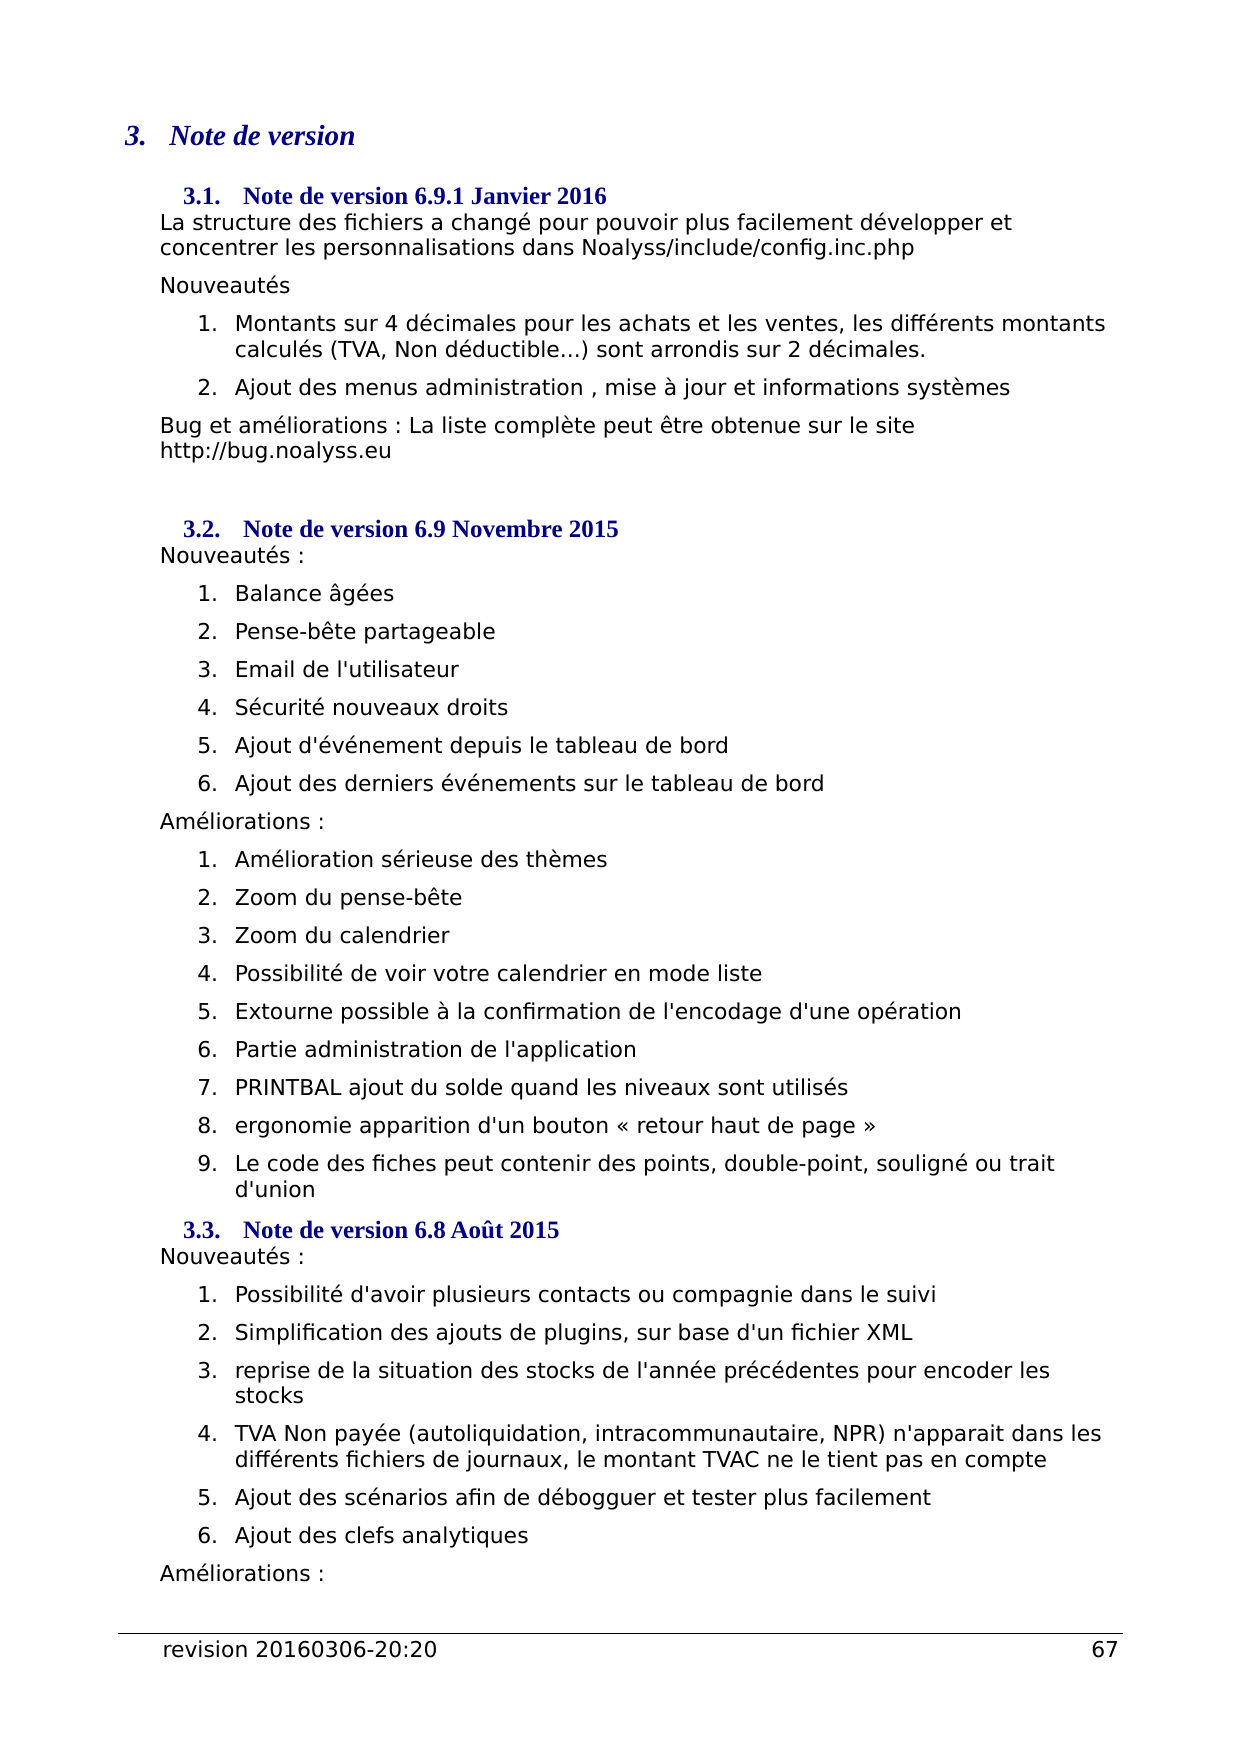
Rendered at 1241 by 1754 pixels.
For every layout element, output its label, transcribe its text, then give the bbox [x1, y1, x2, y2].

list Extourne possible à la confirmation de l'encodage d'une opération [197, 999, 1123, 1025]
text Bug et améliorations : La liste complète peut être obtenue sur le site http://bug.noalyss.eu [159, 413, 1123, 464]
list Pense-bête partageable [197, 619, 1123, 645]
subtitle Note de version 6.9 Novembre 2015 [177, 514, 1123, 543]
list Sécurité nouveaux droits [197, 695, 1123, 721]
subtitle Note de version 6.9.1 Janvier 2016 [177, 181, 1123, 210]
list Balance âgées [197, 581, 1123, 607]
list Email de l'utilisateur [197, 657, 1123, 683]
list ergonomie apparition d'un bouton « retour haut de page » [197, 1113, 1123, 1139]
list Zoom du calendrier [197, 923, 1123, 949]
text Améliorations : [159, 809, 1123, 835]
list Possibilité d'avoir plusieurs contacts ou compagnie dans le suivi [197, 1282, 1123, 1307]
text Nouveautés : [159, 543, 1123, 569]
subtitle Note de version 6.8 Août 2015 [177, 1215, 1123, 1244]
text Nouveautés [159, 273, 1123, 299]
subtitle Note de version [117, 118, 1123, 152]
list Ajout des clefs analytiques [197, 1523, 1123, 1548]
list Le code des fiches peut contenir des points, double-point, souligné ou trait d'union [197, 1152, 1123, 1203]
list Ajout des scénarios afin de débogguer et tester plus facilement [197, 1485, 1123, 1511]
list Montants sur 4 décimales pour les achats et les ventes, les différents montants calculés (TVA, Non déductible...) sont arrondis sur 2 décimales. [197, 311, 1123, 362]
list Ajout des derniers événements sur le tableau de bord [197, 771, 1123, 797]
text Améliorations : [159, 1561, 1123, 1587]
list TVA Non payée (autoliquidation, intracommunautaire, NPR) n'apparait dans les différents fichiers de journaux, le montant TVAC ne le tient pas en compte [197, 1421, 1123, 1472]
list Partie administration de l'application [197, 1037, 1123, 1063]
list Zoom du pense-bête [197, 885, 1123, 911]
list Amélioration sérieuse des thèmes [197, 847, 1123, 873]
text Nouveautés : [159, 1244, 1123, 1269]
list PRINTBAL ajout du solde quand les niveaux sont utilisés [197, 1076, 1123, 1101]
list reprise de la situation des stocks de l'année précédentes pour encoder les stocks [197, 1358, 1123, 1409]
text La structure des fichiers a changé pour pouvoir plus facilement développer et concentrer les personnalisations dans Noalyss/include/config.inc.php [159, 210, 1123, 261]
list Possibilité de voir votre calendrier en mode liste [197, 961, 1123, 987]
list Ajout des menus administration , mise à jour et informations systèmes [197, 375, 1123, 400]
list Ajout d'événement depuis le tableau de bord [197, 733, 1123, 759]
list Simplification des ajouts de plugins, sur base d'un fichier XML [197, 1320, 1123, 1345]
